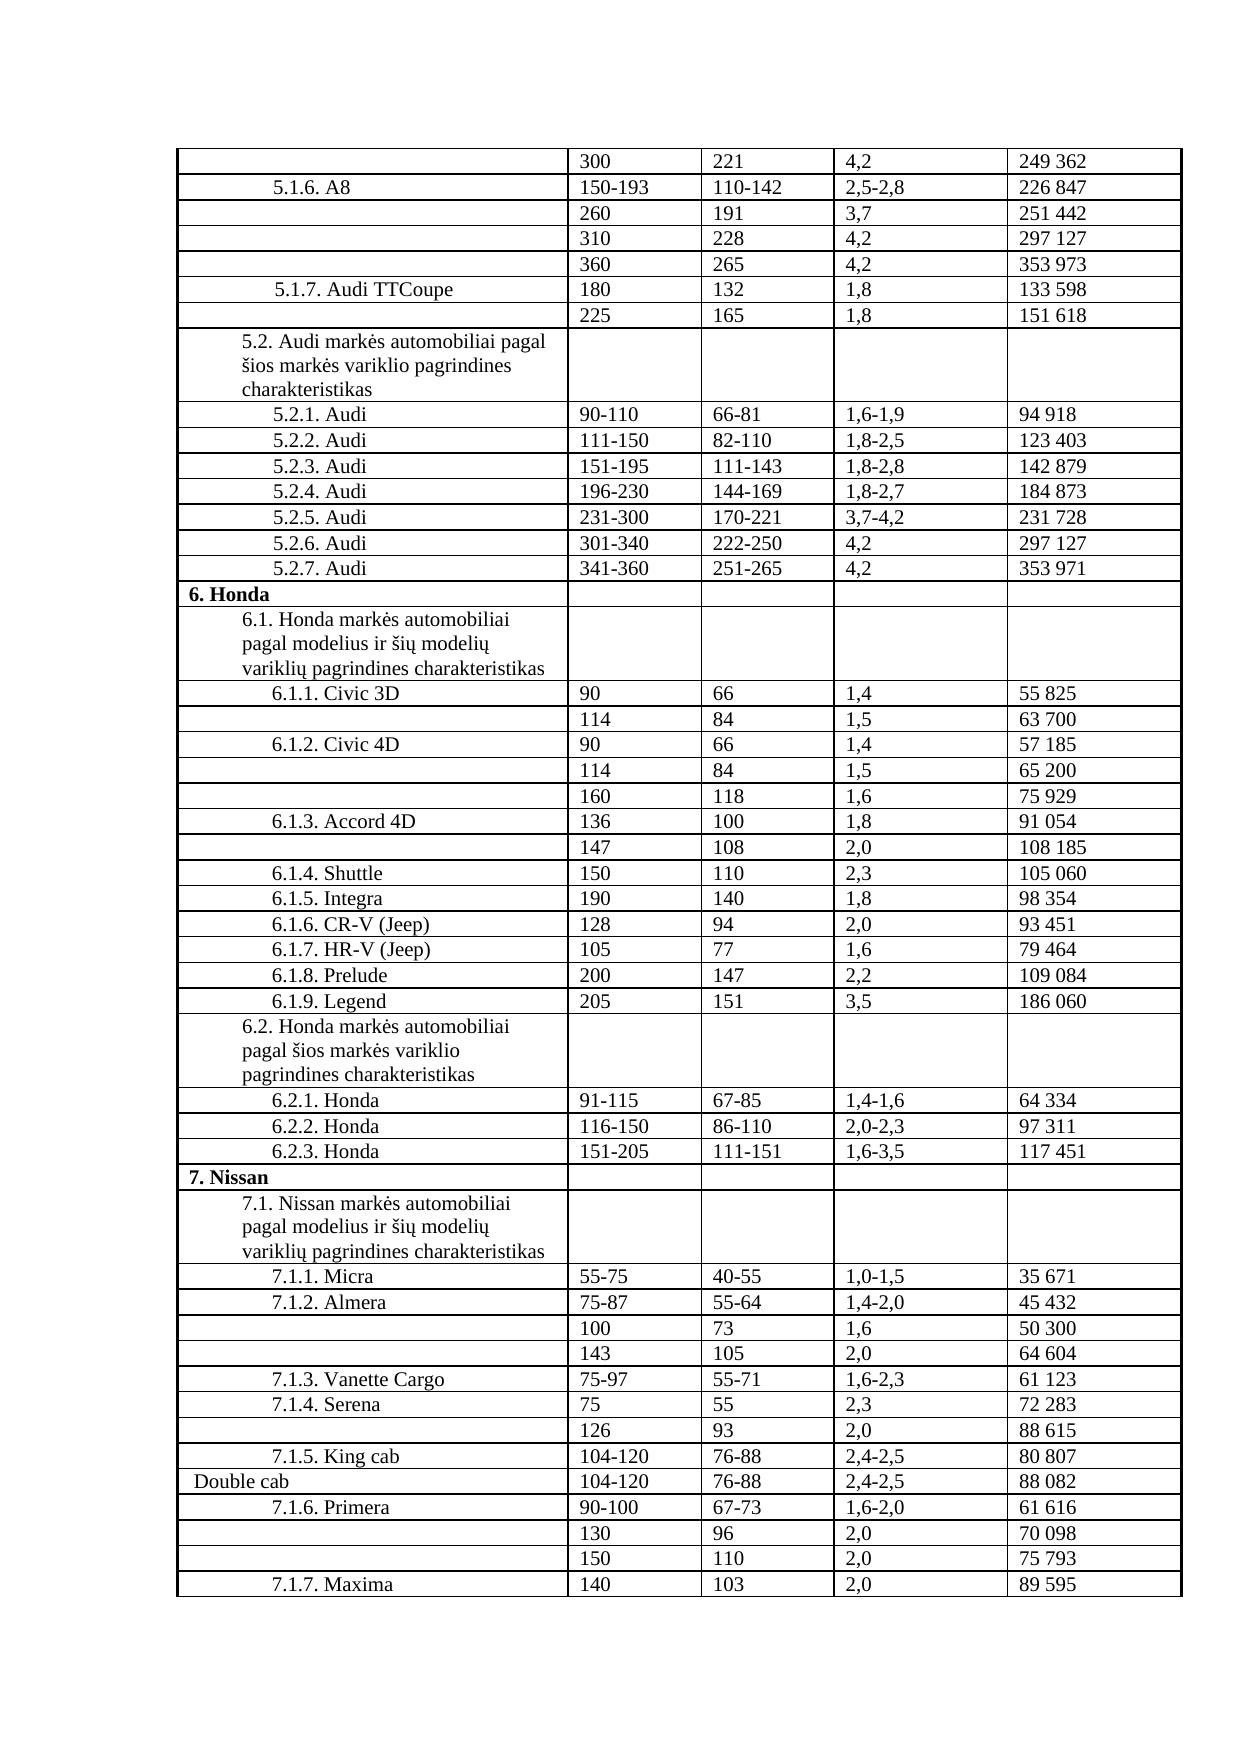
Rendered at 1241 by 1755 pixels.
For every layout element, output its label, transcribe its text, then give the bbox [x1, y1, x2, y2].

table_cell [179, 835, 567, 859]
table_cell 225 [569, 303, 701, 327]
table_cell 151 [702, 989, 833, 1013]
table_cell 160 [569, 784, 701, 808]
table_cell 50 300 [1008, 1316, 1180, 1339]
table_cell 111-150 [569, 428, 701, 452]
table_cell 35 671 [1008, 1264, 1180, 1288]
table_cell 297 127 [1008, 531, 1180, 554]
table_cell 4,2 [835, 149, 1007, 173]
table_cell 88 082 [1008, 1469, 1180, 1493]
table_cell 353 971 [1008, 556, 1180, 580]
table_cell 151-205 [569, 1139, 701, 1163]
table_cell 205 [569, 989, 701, 1013]
table_cell 72 283 [1008, 1392, 1180, 1416]
table_cell 7.1.6. Primera [179, 1495, 567, 1519]
table_cell 7.1.2. Almera [179, 1290, 567, 1314]
table_cell 191 [702, 201, 833, 224]
table_cell 3,7-4,2 [835, 505, 1007, 529]
table_cell [569, 1191, 701, 1263]
table_cell [569, 1014, 701, 1086]
table_cell [179, 149, 567, 173]
table_cell 66 [702, 732, 833, 756]
table_cell 105 [569, 937, 701, 961]
table_cell 200 [569, 963, 701, 987]
table_cell 66-81 [702, 402, 833, 426]
table_cell 297 127 [1008, 226, 1180, 250]
table_cell 67-85 [702, 1088, 833, 1112]
table_cell 90-100 [569, 1495, 701, 1519]
table_cell 143 [569, 1341, 701, 1365]
table_cell 228 [702, 226, 833, 250]
table_cell 94 [702, 912, 833, 936]
table_cell 2,0 [835, 1521, 1007, 1544]
table_cell 6.1.4. Shuttle [179, 861, 567, 884]
table_cell [179, 252, 567, 276]
table_cell 310 [569, 226, 701, 250]
table_cell 186 060 [1008, 989, 1180, 1013]
table_cell 150 [569, 861, 701, 884]
table_cell 2,0 [835, 835, 1007, 859]
table_cell 144-169 [702, 479, 833, 503]
table_cell 231 728 [1008, 505, 1180, 529]
table_cell 114 [569, 758, 701, 782]
table_cell 2,5-2,8 [835, 175, 1007, 199]
table_cell 1,0-1,5 [835, 1264, 1007, 1288]
table_cell 190 [569, 886, 701, 910]
table_cell [569, 607, 701, 679]
table_cell 93 451 [1008, 912, 1180, 936]
table_cell 104-120 [569, 1444, 701, 1468]
table_cell 57 185 [1008, 732, 1180, 756]
table_cell 55 825 [1008, 681, 1180, 705]
table_cell 80 807 [1008, 1444, 1180, 1468]
table_cell 147 [569, 835, 701, 859]
table_cell 1,6 [835, 1316, 1007, 1339]
table_cell [835, 329, 1007, 401]
table_cell 2,0 [835, 1418, 1007, 1442]
table_cell [702, 1014, 833, 1086]
table_cell 151 618 [1008, 303, 1180, 327]
table_cell 5.1.6. A8 [179, 175, 567, 199]
table_cell [179, 1521, 567, 1544]
table_cell [569, 1165, 701, 1189]
table_cell [179, 707, 567, 731]
table_cell 123 403 [1008, 428, 1180, 452]
table_cell 4,2 [835, 531, 1007, 554]
table_cell 84 [702, 758, 833, 782]
table_cell 97 311 [1008, 1114, 1180, 1138]
table_cell 1,8-2,8 [835, 454, 1007, 478]
table_cell 110 [702, 861, 833, 884]
table_cell 1,4 [835, 732, 1007, 756]
table_cell 2,0 [835, 1341, 1007, 1365]
table_cell 151-195 [569, 454, 701, 478]
table_cell 105 [702, 1341, 833, 1365]
table_cell 251 442 [1008, 201, 1180, 224]
table_cell 360 [569, 252, 701, 276]
table_cell [1008, 1191, 1180, 1263]
table_cell 1,8 [835, 886, 1007, 910]
table_cell 105 060 [1008, 861, 1180, 884]
table_cell 226 847 [1008, 175, 1180, 199]
table_cell 114 [569, 707, 701, 731]
table_cell 1,4 [835, 681, 1007, 705]
table_cell 55-71 [702, 1367, 833, 1391]
table_cell 5.2.2. Audi [179, 428, 567, 452]
table_cell 70 098 [1008, 1521, 1180, 1544]
table_cell 75-97 [569, 1367, 701, 1391]
table_cell 40-55 [702, 1264, 833, 1288]
table_cell 98 354 [1008, 886, 1180, 910]
table_cell 140 [569, 1572, 701, 1596]
table_cell 222-250 [702, 531, 833, 554]
table_cell 1,8 [835, 809, 1007, 833]
table_cell 5.2. Audi markės automobiliai pagal šios markės variklio pagrindines charakteristikas [179, 329, 567, 401]
table_cell 88 615 [1008, 1418, 1180, 1442]
table_cell 142 879 [1008, 454, 1180, 478]
table_cell 2,3 [835, 1392, 1007, 1416]
table_cell 1,6-2,0 [835, 1495, 1007, 1519]
table_cell 2,0-2,3 [835, 1114, 1007, 1138]
table_cell 86-110 [702, 1114, 833, 1138]
table_cell 110 [702, 1546, 833, 1570]
table_cell 94 918 [1008, 402, 1180, 426]
table_cell 6.1.6. CR-V (Jeep) [179, 912, 567, 936]
table_cell [702, 329, 833, 401]
table_cell 55 [702, 1392, 833, 1416]
table_cell [569, 329, 701, 401]
table_cell 5.2.4. Audi [179, 479, 567, 503]
table_cell [179, 1418, 567, 1442]
table_cell 1,4-1,6 [835, 1088, 1007, 1112]
table_cell [1008, 582, 1180, 606]
table_cell 341-360 [569, 556, 701, 580]
table_cell [1008, 1165, 1180, 1189]
table_cell 2,0 [835, 1546, 1007, 1570]
table_cell 7.1.5. King cab [179, 1444, 567, 1468]
table_cell [702, 607, 833, 679]
table_cell [179, 784, 567, 808]
table_cell 133 598 [1008, 277, 1180, 301]
table_cell 7.1.4. Serena [179, 1392, 567, 1416]
table_cell 75 793 [1008, 1546, 1180, 1570]
table_cell 66 [702, 681, 833, 705]
table_cell 103 [702, 1572, 833, 1596]
table_cell 7.1.3. Vanette Cargo [179, 1367, 567, 1391]
table_cell 140 [702, 886, 833, 910]
table_cell [1008, 329, 1180, 401]
table_cell [835, 1191, 1007, 1263]
table_cell 6.2.3. Honda [179, 1139, 567, 1163]
table_cell 67-73 [702, 1495, 833, 1519]
table_cell 111-143 [702, 454, 833, 478]
table_cell 6.2.1. Honda [179, 1088, 567, 1112]
table_cell [702, 1165, 833, 1189]
table_cell 2,4-2,5 [835, 1469, 1007, 1493]
table_cell 7. Nissan [179, 1165, 567, 1189]
table_cell 61 123 [1008, 1367, 1180, 1391]
table_cell 221 [702, 149, 833, 173]
table_cell 91 054 [1008, 809, 1180, 833]
table_cell 1,6-2,3 [835, 1367, 1007, 1391]
table_cell 63 700 [1008, 707, 1180, 731]
table_cell 128 [569, 912, 701, 936]
table_cell 5.2.3. Audi [179, 454, 567, 478]
table_cell 1,5 [835, 707, 1007, 731]
table_cell 75 929 [1008, 784, 1180, 808]
table_cell [835, 1165, 1007, 1189]
table_cell 90-110 [569, 402, 701, 426]
table_cell 96 [702, 1521, 833, 1544]
table_cell 147 [702, 963, 833, 987]
table_cell [702, 1191, 833, 1263]
table_cell 79 464 [1008, 937, 1180, 961]
table_cell 1,8-2,5 [835, 428, 1007, 452]
table_cell 91-115 [569, 1088, 701, 1112]
table_cell 117 451 [1008, 1139, 1180, 1163]
table_cell 126 [569, 1418, 701, 1442]
table_cell Double cab [179, 1469, 567, 1493]
table_cell 251-265 [702, 556, 833, 580]
table_cell 77 [702, 937, 833, 961]
table_cell 353 973 [1008, 252, 1180, 276]
table_cell 108 [702, 835, 833, 859]
table_cell 1,6-1,9 [835, 402, 1007, 426]
table_cell 180 [569, 277, 701, 301]
table_cell 75 [569, 1392, 701, 1416]
table_cell 132 [702, 277, 833, 301]
table_cell 7.1.7. Maxima [179, 1572, 567, 1596]
table_cell 231-300 [569, 505, 701, 529]
table_cell 55-64 [702, 1290, 833, 1314]
table_cell 64 604 [1008, 1341, 1180, 1365]
table_cell 2,2 [835, 963, 1007, 987]
table_cell [835, 1014, 1007, 1086]
table_cell 100 [569, 1316, 701, 1339]
table_cell 90 [569, 681, 701, 705]
table_cell 82-110 [702, 428, 833, 452]
table_cell 6.1.9. Legend [179, 989, 567, 1013]
table_cell 64 334 [1008, 1088, 1180, 1112]
table_cell 6.1.7. HR-V (Jeep) [179, 937, 567, 961]
table_cell 5.1.7. Audi TTCoupe [179, 277, 567, 301]
table_cell 116-150 [569, 1114, 701, 1138]
table_cell 136 [569, 809, 701, 833]
table_cell 93 [702, 1418, 833, 1442]
table_cell [179, 226, 567, 250]
table_cell 1,4-2,0 [835, 1290, 1007, 1314]
table_cell [1008, 1014, 1180, 1086]
table_cell 6.2. Honda markės automobiliai pagal šios markės variklio pagrindines charakteristikas [179, 1014, 567, 1086]
table_cell [569, 582, 701, 606]
table_cell 6.1.8. Prelude [179, 963, 567, 987]
table_cell 6.2.2. Honda [179, 1114, 567, 1138]
table_cell 249 362 [1008, 149, 1180, 173]
table_cell 265 [702, 252, 833, 276]
table_cell 89 595 [1008, 1572, 1180, 1596]
table_cell 2,0 [835, 1572, 1007, 1596]
table_cell 170-221 [702, 505, 833, 529]
table_cell [179, 1341, 567, 1365]
table_cell 5.2.1. Audi [179, 402, 567, 426]
table_cell 1,6-3,5 [835, 1139, 1007, 1163]
table_cell 104-120 [569, 1469, 701, 1493]
table_cell 165 [702, 303, 833, 327]
table_cell [179, 303, 567, 327]
table_cell 109 084 [1008, 963, 1180, 987]
table_cell 3,7 [835, 201, 1007, 224]
table_cell 6. Honda [179, 582, 567, 606]
table_cell 1,8 [835, 277, 1007, 301]
table_cell 1,6 [835, 784, 1007, 808]
table_cell [179, 1316, 567, 1339]
table_cell 65 200 [1008, 758, 1180, 782]
table_cell 6.1.3. Accord 4D [179, 809, 567, 833]
table_cell 5.2.6. Audi [179, 531, 567, 554]
table_cell 1,6 [835, 937, 1007, 961]
table_cell 150-193 [569, 175, 701, 199]
table_cell 76-88 [702, 1444, 833, 1468]
table_cell 6.1.2. Civic 4D [179, 732, 567, 756]
table_cell 55-75 [569, 1264, 701, 1288]
table_cell 6.1.5. Integra [179, 886, 567, 910]
table_cell [1008, 607, 1180, 679]
table_cell 130 [569, 1521, 701, 1544]
table_cell 5.2.5. Audi [179, 505, 567, 529]
table_cell [835, 582, 1007, 606]
table_cell 73 [702, 1316, 833, 1339]
table_cell 75-87 [569, 1290, 701, 1314]
table_cell 2,0 [835, 912, 1007, 936]
table_cell 6.1.1. Civic 3D [179, 681, 567, 705]
table_cell 100 [702, 809, 833, 833]
table_cell [702, 582, 833, 606]
table_cell 6.1. Honda markės automobiliai pagal modelius ir šių modelių variklių pagrindines charakteristikas [179, 607, 567, 679]
table_cell 4,2 [835, 556, 1007, 580]
table_cell 45 432 [1008, 1290, 1180, 1314]
table_cell 3,5 [835, 989, 1007, 1013]
table_cell [835, 607, 1007, 679]
table_cell 1,8 [835, 303, 1007, 327]
table_cell 196-230 [569, 479, 701, 503]
table_cell 7.1.1. Micra [179, 1264, 567, 1288]
table_cell 7.1. Nissan markės automobiliai pagal modelius ir šių modelių variklių pagrindines charakteristikas [179, 1191, 567, 1263]
table_cell 5.2.7. Audi [179, 556, 567, 580]
table_cell 2,3 [835, 861, 1007, 884]
table_cell 4,2 [835, 252, 1007, 276]
table_cell [179, 758, 567, 782]
table_cell 61 616 [1008, 1495, 1180, 1519]
table_cell 184 873 [1008, 479, 1180, 503]
table_cell 301-340 [569, 531, 701, 554]
table_cell 300 [569, 149, 701, 173]
table_cell 260 [569, 201, 701, 224]
table_cell 111-151 [702, 1139, 833, 1163]
table_cell [179, 201, 567, 224]
table_cell 84 [702, 707, 833, 731]
table_cell [179, 1546, 567, 1570]
table_cell 4,2 [835, 226, 1007, 250]
table_cell 118 [702, 784, 833, 808]
table_cell 90 [569, 732, 701, 756]
table_cell 2,4-2,5 [835, 1444, 1007, 1468]
table_cell 76-88 [702, 1469, 833, 1493]
table_cell 150 [569, 1546, 701, 1570]
table_cell 110-142 [702, 175, 833, 199]
table_cell 1,5 [835, 758, 1007, 782]
table_cell 108 185 [1008, 835, 1180, 859]
table_cell 1,8-2,7 [835, 479, 1007, 503]
